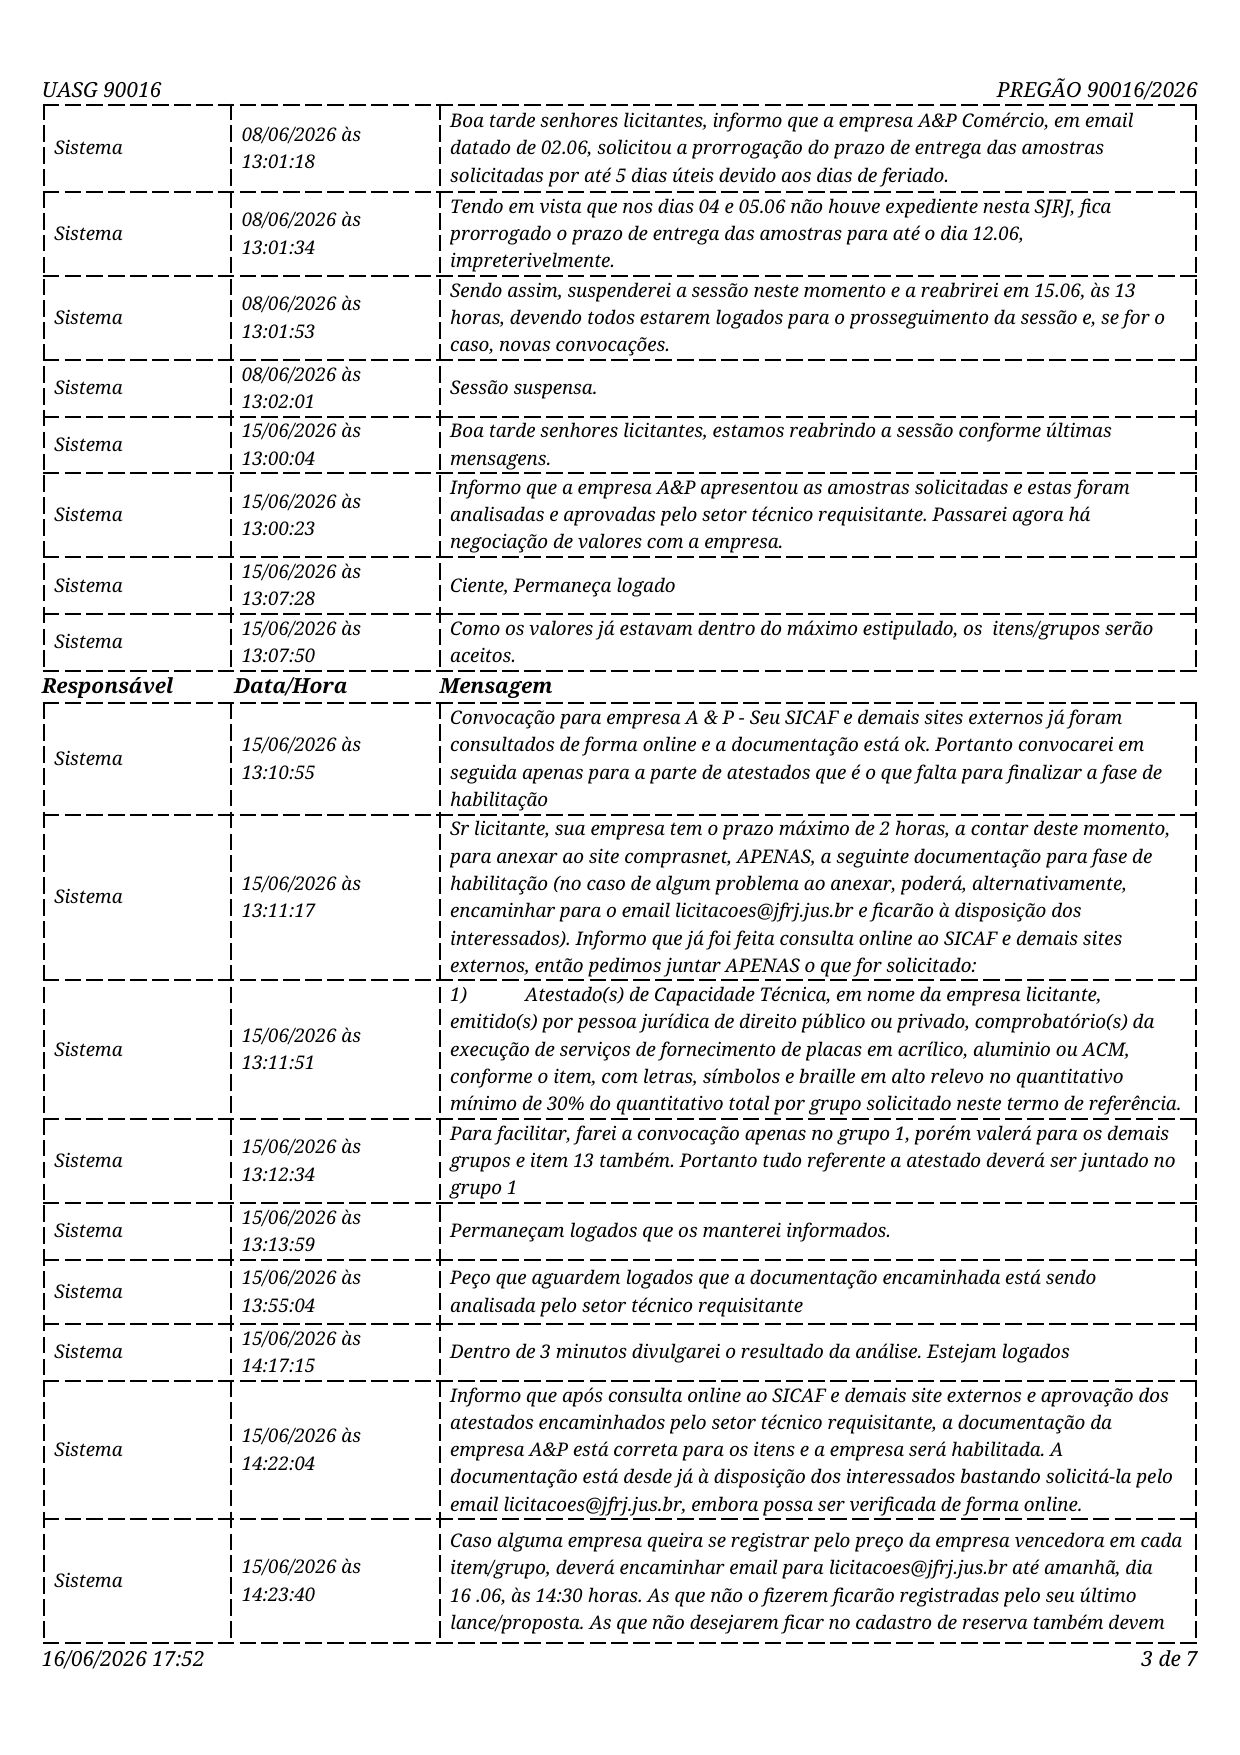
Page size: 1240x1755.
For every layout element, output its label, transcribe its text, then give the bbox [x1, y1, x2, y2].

table_cell 15/06/2026 às 13:07:28 [231, 556, 439, 613]
table_cell Sistema [44, 979, 231, 1118]
table_cell 15/06/2026 às 14:22:04 [231, 1380, 439, 1518]
table_cell Boa tarde senhores licitantes, estamos reabrindo a sessão conforme últimas mensagens. [440, 416, 1196, 472]
table_cell Sistema [44, 359, 231, 416]
table_cell 1) Atestado(s) de Capacidade Técnica, em nome da empresa licitante, emitido(s) por pessoa jurídica de direito público ou privado, comprobatório(s) da execução de serviços de fornecimento de placas em acrílico, aluminio ou ACM, conforme o item, com letras, símbolos e braille em alto relevo no quantitativo mínimo de 30% do quantitativo total por grupo solicitado neste termo de referência. [440, 979, 1196, 1118]
table_cell 15/06/2026 às 13:55:04 [231, 1259, 439, 1323]
text Responsável Data/Hora Mensagem [42, 672, 1200, 700]
table_cell Sistema [44, 1118, 231, 1202]
table_cell Sistema [44, 191, 231, 275]
table_cell Sessão suspensa. [440, 359, 1196, 416]
table_header 15/06/2026 às 13:10:55 [231, 702, 439, 813]
table_cell Ciente, Permaneça logado [440, 556, 1196, 613]
table_cell 15/06/2026 às 13:13:59 [231, 1202, 439, 1258]
table_cell Dentro de 3 minutos divulgarei o resultado da análise. Estejam logados [440, 1323, 1196, 1380]
table_cell 08/06/2026 às 13:01:18 [231, 104, 439, 191]
table_cell Sistema [44, 416, 231, 472]
table_cell 08/06/2026 às 13:01:53 [231, 275, 439, 359]
table_cell Informo que após consulta online ao SICAF e demais site externos e aprovação dos atestados encaminhados pelo setor técnico requisitante, a documentação da empresa A&P está correta para os itens e a empresa será habilitada. A documentação está desde já à disposição dos interessados bastando solicitá-la pelo email licitacoes@jfrj.jus.br, embora possa ser verificada de forma online. [440, 1380, 1196, 1518]
table_cell Para facilitar, farei a convocação apenas no grupo 1, porém valerá para os demais grupos e item 13 também. Portanto tudo referente a atestado deverá ser juntado no grupo 1 [440, 1118, 1196, 1202]
table_cell Tendo em vista que nos dias 04 e 05.06 não houve expediente nesta SJRJ, fica prorrogado o prazo de entrega das amostras para até o dia 12.06, impreterivelmente. [440, 191, 1196, 275]
table_cell 15/06/2026 às 13:11:17 [231, 814, 439, 979]
table_cell Sistema [44, 275, 231, 359]
table_cell Sistema [44, 556, 231, 613]
table_cell Sistema [44, 472, 231, 556]
table_cell 15/06/2026 às 13:11:51 [231, 979, 439, 1118]
table_cell 15/06/2026 às 13:12:34 [231, 1118, 439, 1202]
table_cell Sistema [44, 1202, 231, 1258]
table_cell Sendo assim, suspenderei a sessão neste momento e a reabrirei em 15.06, às 13 horas, devendo todos estarem logados para o prosseguimento da sessão e, se for o caso, novas convocações. [440, 275, 1196, 359]
table_header Convocação para empresa A & P - Seu SICAF e demais sites externos já foram consultados de forma online e a documentação está ok. Portanto convocarei em seguida apenas para a parte de atestados que é o que falta para finalizar a fase de habilitação [440, 702, 1196, 813]
table_cell Sistema [44, 613, 231, 669]
table_cell 15/06/2026 às 13:07:50 [231, 613, 439, 669]
table_cell Sistema [44, 1259, 231, 1323]
table_cell Como os valores já estavam dentro do máximo estipulado, os itens/grupos serão aceitos. [440, 613, 1196, 669]
table_cell Permaneçam logados que os manterei informados. [440, 1202, 1196, 1258]
table_cell 15/06/2026 às 13:00:04 [231, 416, 439, 472]
table_cell Sistema [44, 104, 231, 191]
table_cell Boa tarde senhores licitantes, informo que a empresa A&P Comércio, em email datado de 02.06, solicitou a prorrogação do prazo de entrega das amostras solicitadas por até 5 dias úteis devido aos dias de feriado. [440, 104, 1196, 191]
table_cell Sistema [44, 1380, 231, 1518]
table_cell 08/06/2026 às 13:02:01 [231, 359, 439, 416]
table_cell Sistema [44, 1323, 231, 1380]
table_cell 15/06/2026 às 14:17:15 [231, 1323, 439, 1380]
table_cell Peço que aguardem logados que a documentação encaminhada está sendo analisada pelo setor técnico requisitante [440, 1259, 1196, 1323]
table_cell 15/06/2026 às 14:23:40 [231, 1518, 439, 1642]
table_header Sistema [44, 702, 231, 813]
table_cell Sistema [44, 814, 231, 979]
table_cell Sistema [44, 1518, 231, 1642]
table_cell 08/06/2026 às 13:01:34 [231, 191, 439, 275]
table_cell Informo que a empresa A&P apresentou as amostras solicitadas e estas foram analisadas e aprovadas pelo setor técnico requisitante. Passarei agora há negociação de valores com a empresa. [440, 472, 1196, 556]
table_cell Caso alguma empresa queira se registrar pelo preço da empresa vencedora em cada item/grupo, deverá encaminhar email para licitacoes@jfrj.jus.br até amanhã, dia 16 .06, às 14:30 horas. As que não o fizerem ficarão registradas pelo seu último lance/proposta. As que não desejarem ficar no cadastro de reserva também devem [440, 1518, 1196, 1642]
table_cell 15/06/2026 às 13:00:23 [231, 472, 439, 556]
table_cell Sr licitante, sua empresa tem o prazo máximo de 2 horas, a contar deste momento, para anexar ao site comprasnet, APENAS, a seguinte documentação para fase de habilitação (no caso de algum problema ao anexar, poderá, alternativamente, encaminhar para o email licitacoes@jfrj.jus.br e ficarão à disposição dos interessados). Informo que já foi feita consulta online ao SICAF e demais sites externos, então pedimos juntar APENAS o que for solicitado: [440, 814, 1196, 979]
